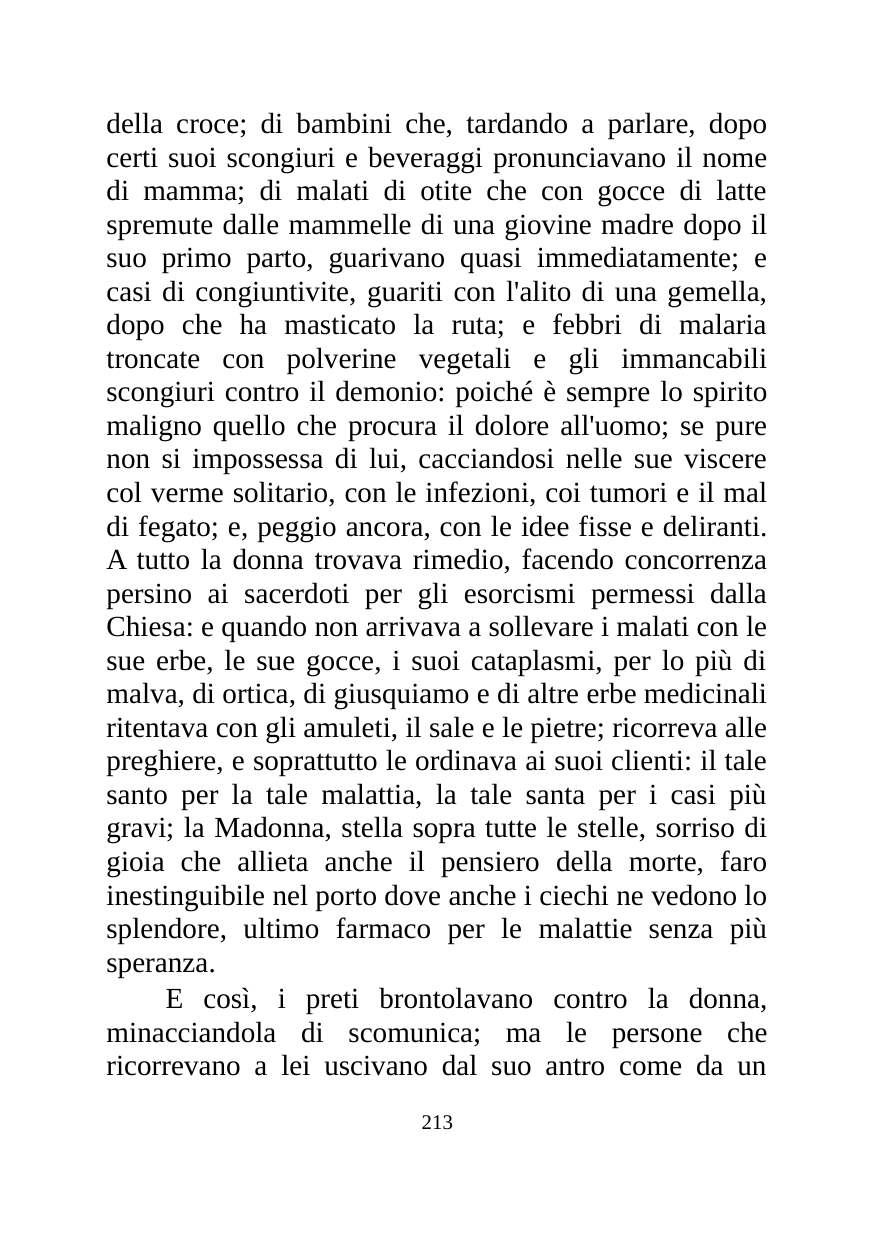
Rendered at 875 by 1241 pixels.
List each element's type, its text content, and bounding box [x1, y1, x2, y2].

text della croce; di bambini che, tardando a parlare, dopo certi suoi scongiuri e beveraggi pronunciavano il nome di mamma; di malati di otite che con gocce di latte spremute dalle mammelle di una giovine madre dopo il suo primo parto, guarivano quasi immediatamente; e casi di congiuntivite, guariti con l'alito di una gemella, dopo che ha masticato la ruta; e febbri di malaria troncate con polverine vegetali e gli immancabili scongiuri contro il demonio: poiché è sempre lo spirito maligno quello che procura il dolore all'uomo; se pure non si impossessa di lui, cacciandosi nelle sue viscere col verme solitario, con le infezioni, coi tumori e il mal di fegato; e, peggio ancora, con le idee fisse e deliranti. A tutto la donna trovava rimedio, facendo concorrenza persino ai sacerdoti per gli esorcismi permessi dalla Chiesa: e quando non arrivava a sollevare i malati con le sue erbe, le sue gocce, i suoi cataplasmi, per lo più di malva, di ortica, di giusquiamo e di altre erbe medicinali ritentava con gli amuleti, il sale e le pietre; ricorreva alle preghiere, e soprattutto le ordinava ai suoi clienti: il tale santo per la tale malattia, la tale santa per i casi più gravi; la Madonna, stella sopra tutte le stelle, sorriso di gioia che allieta anche il pensiero della morte, faro inestinguibile nel porto dove anche i ciechi ne vedono lo splendore, ultimo farmaco per le malattie senza più speranza. [106, 106, 768, 978]
text E così, i preti brontolavano contro la donna, minacciandola di scomunica; ma le persone che ricorrevano a lei uscivano dal suo antro come da un [106, 981, 768, 1082]
